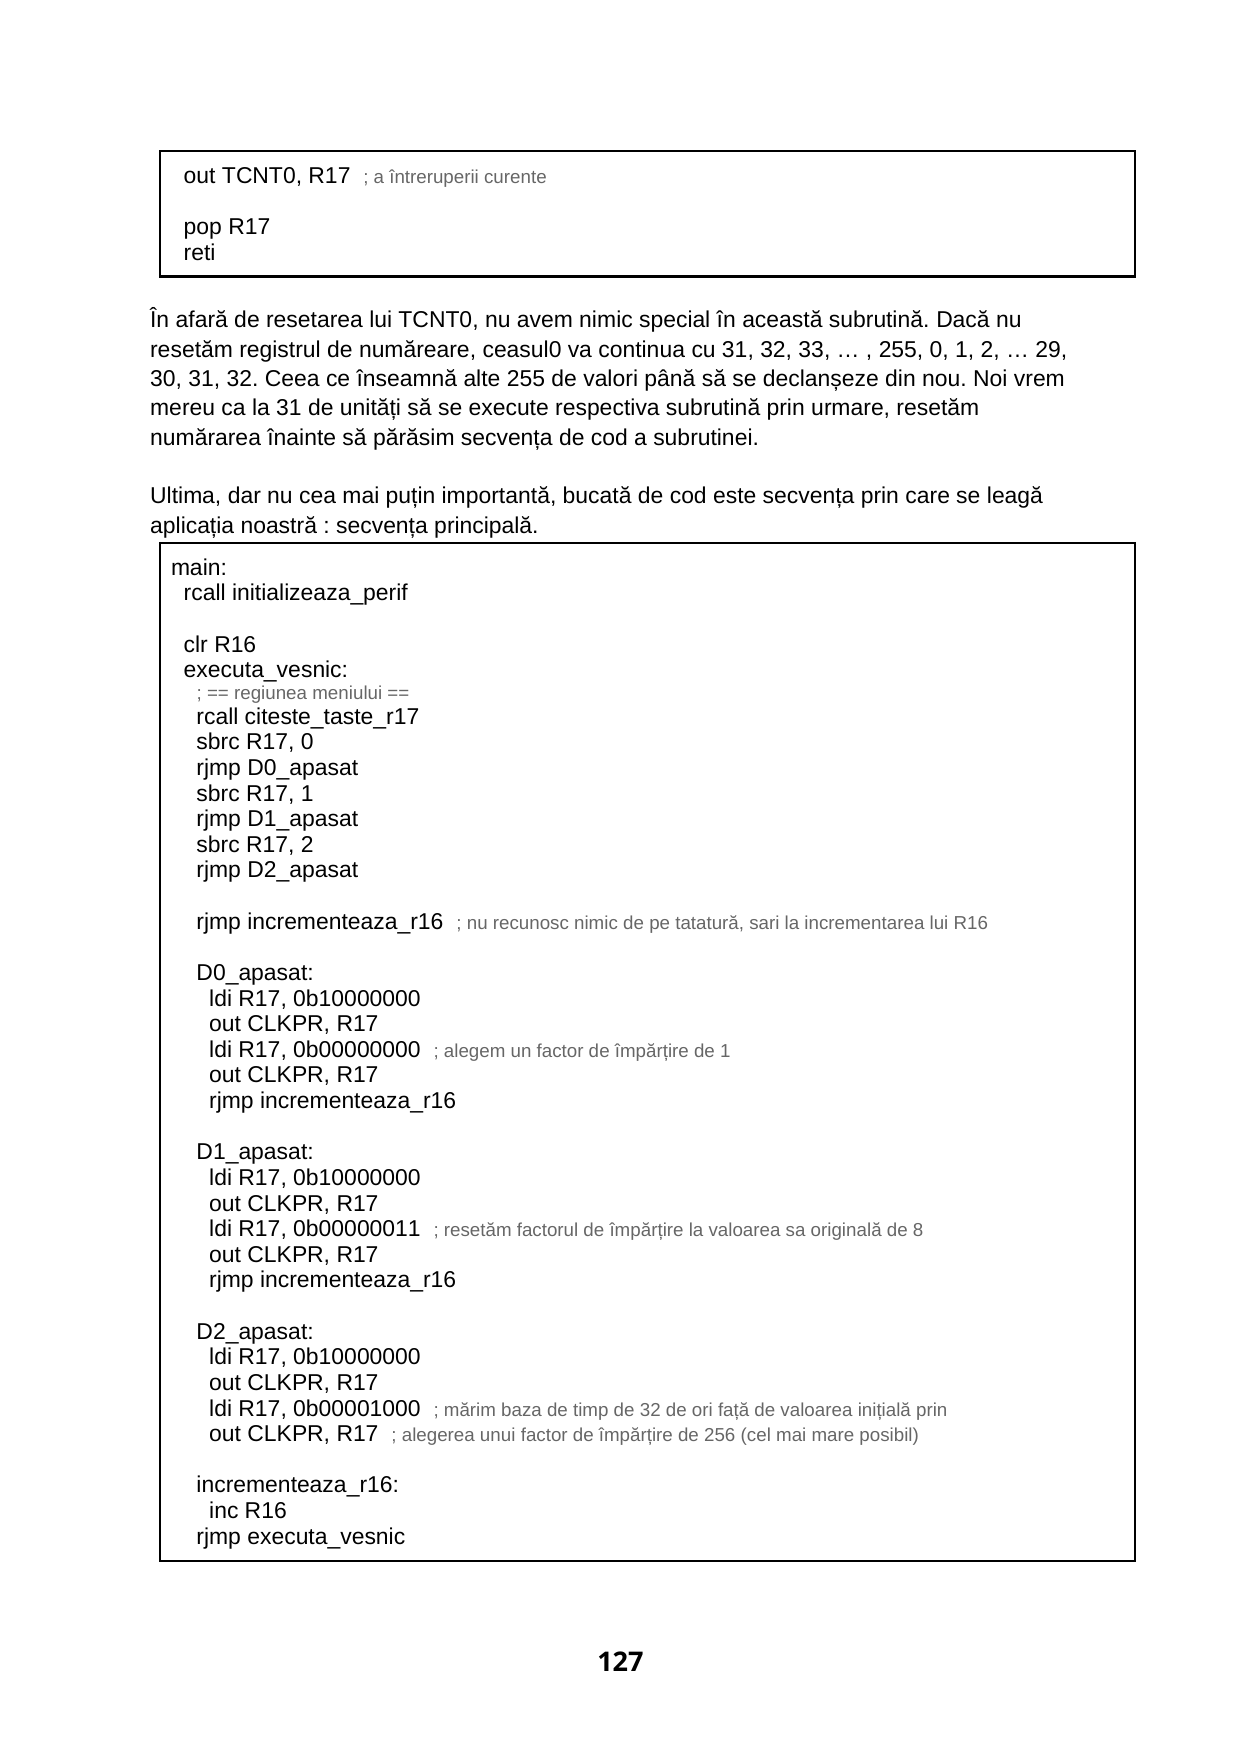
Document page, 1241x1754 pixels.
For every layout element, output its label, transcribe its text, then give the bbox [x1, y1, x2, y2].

text În afară de resetarea lui TCNT0, nu avem nimic special în această subrutină. Dacă nu resetăm registrul de număreare, ceasul0 va continua cu 31, 32, 33, … , 255, 0, 1, 2, … 29, 30, 31, 32. Ceea ce înseamnă alte 255 de valori până să se declanșeze din nou. Noi vrem mereu ca la 31 de unități să se execute respectiva subrutină prin urmare, resetăm numărarea înainte să părăsim secvența de cod a subrutinei. [150, 307, 1091, 450]
table_header main: rcall initializeaza_perif clr R16 executa_vesnic: ; == regiunea meniului == rcall citeste_taste_r17 sbrc R17, 0 rjmp D0_apasat sbrc R17, 1 rjmp D1_apasat sbrc R17, 2 rjmp D2_apasat rjmp incrementeaza_r16 ; nu recunosc nimic de pe tatatură, sari la incrementarea lui R16 D0_apasat: ldi R17, 0b10000000 out CLKPR, R17 ldi R17, 0b00000000 ; alegem un factor de împărțire de 1 out CLKPR, R17 rjmp incrementeaza_r16 D1_apasat: ldi R17, 0b10000000 out CLKPR, R17 ldi R17, 0b00000011 ; resetăm factorul de împărțire la valoarea sa originală de 8 out CLKPR, R17 rjmp incrementeaza_r16 D2_apasat: ldi R17, 0b10000000 out CLKPR, R17 ldi R17, 0b00001000 ; mărim baza de timp de 32 de ori față de valoarea inițială prin out CLKPR, R17 ; alegerea unui factor de împărțire de 256 (cel mai mare posibil) incrementeaza_r16: inc R16 rjmp executa_vesnic [161, 544, 1134, 1559]
table_header out TCNT0, R17 ; a întreruperii curente pop R17 reti [161, 152, 1134, 275]
text Ultima, dar nu cea mai puțin importantă, bucată de cod este secvența prin care se leagă aplicația noastră : secvența principală. [150, 483, 1091, 538]
